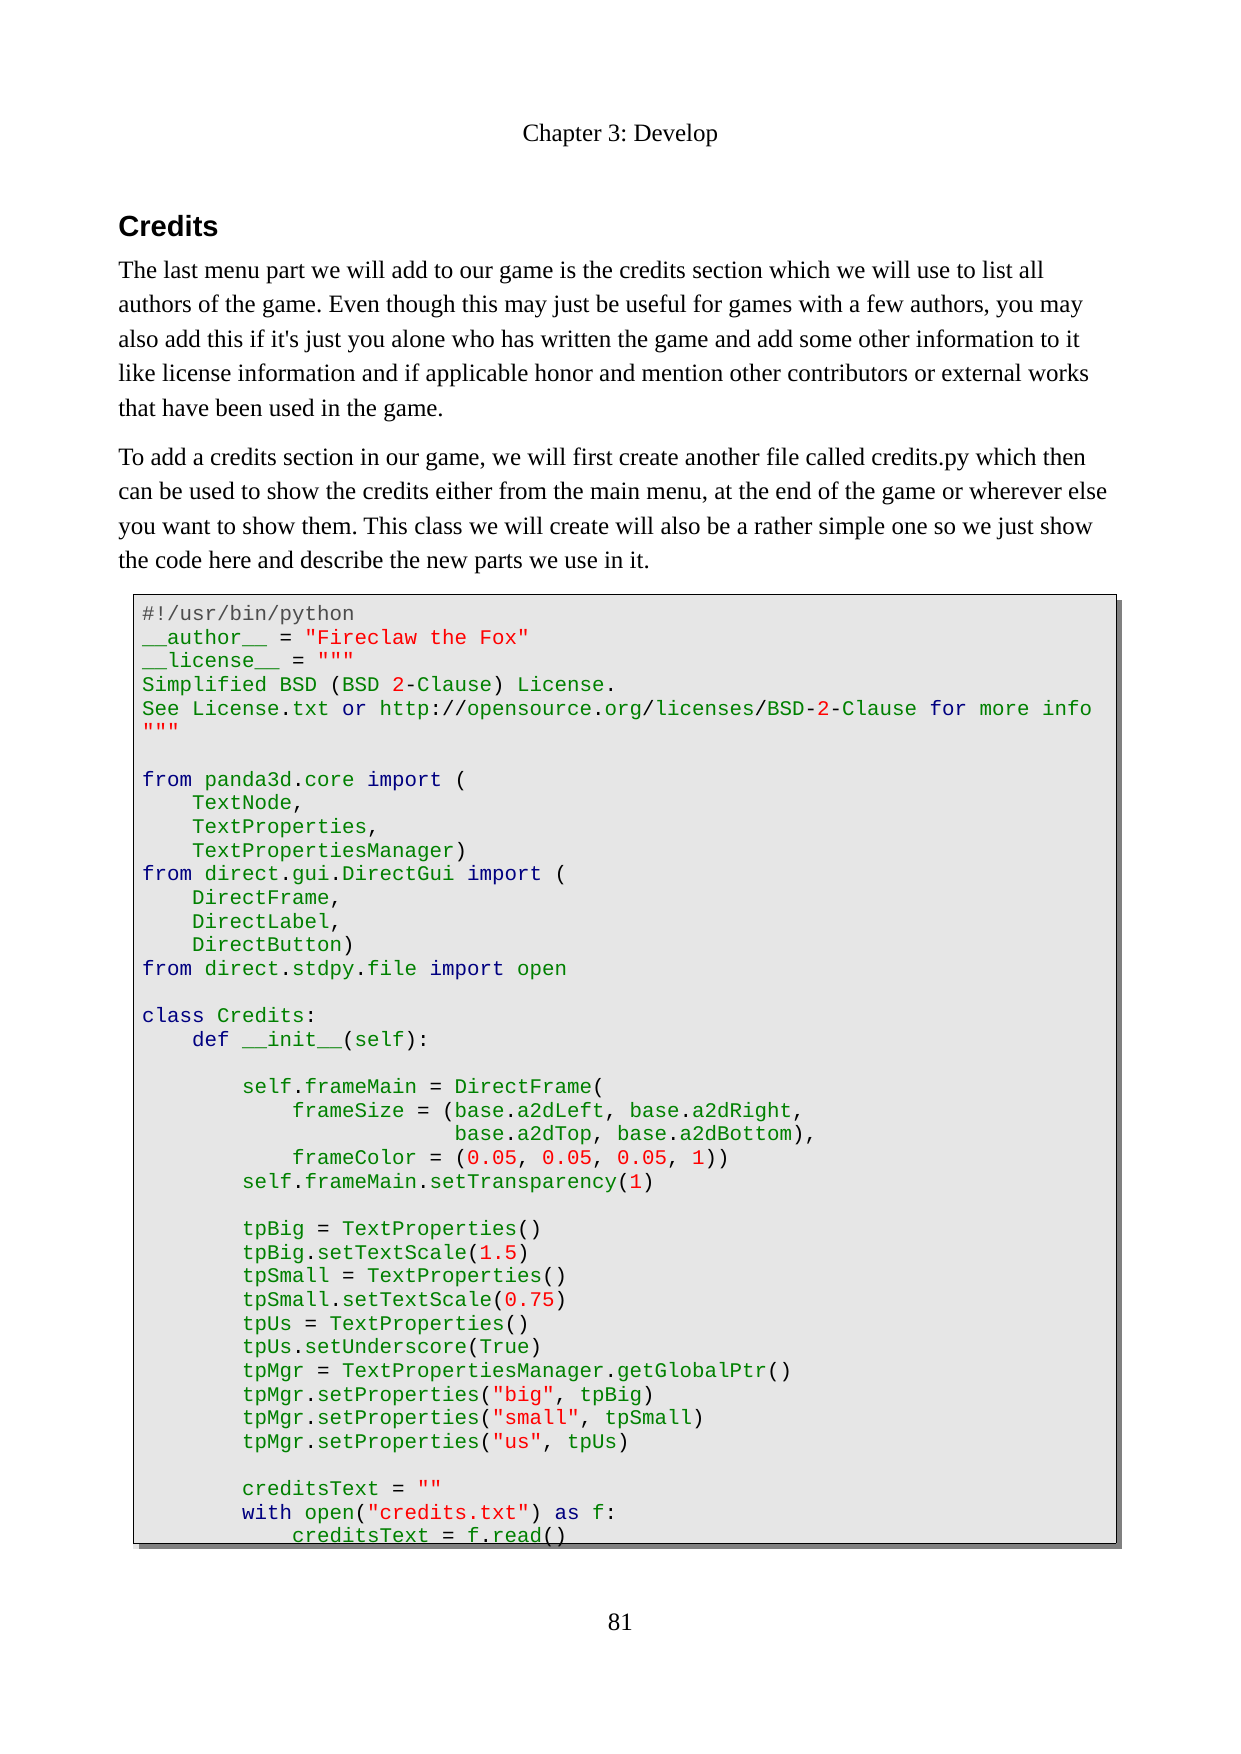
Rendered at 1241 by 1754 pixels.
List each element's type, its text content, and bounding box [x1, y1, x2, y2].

text tpBig.setTextScale(1.5) [134, 1233, 1116, 1256]
text tpUs = TextProperties() [134, 1304, 1116, 1327]
text __license__ = """ [134, 642, 1116, 665]
text from direct.gui.DirectGui import ( [134, 854, 1116, 878]
text from direct.stdpy.file import open [134, 949, 1116, 973]
text self.frameMain = DirectFrame( [134, 1067, 1116, 1091]
text __author__ = "Fireclaw the Fox" [134, 618, 1116, 642]
text DirectButton) [134, 925, 1116, 949]
text self.frameMain.setTransparency(1) [134, 1162, 1116, 1185]
text class Credits: [134, 996, 1116, 1020]
text tpBig = TextProperties() [134, 1209, 1116, 1233]
text frameColor = (0.05, 0.05, 0.05, 1)) [134, 1138, 1116, 1162]
text from panda3d.core import ( [134, 760, 1116, 783]
text """ [134, 712, 1116, 736]
text TextPropertiesManager) [134, 831, 1116, 854]
subtitle Credits [118, 209, 1122, 242]
text with open("credits.txt") as f: [134, 1493, 1116, 1516]
text TextProperties, [134, 807, 1116, 831]
text tpMgr.setProperties("big", tpBig) [134, 1374, 1116, 1398]
text See License.txt or http://opensource.org/licenses/BSD-2-Clause for more info [134, 689, 1116, 712]
text creditsText = f.read() [134, 1516, 1116, 1543]
text The last menu part we will add to our game is the credits section which we will use to list all authors of the game. Even though this may just be useful for games with a few authors, you may also add this if it's just you alone who has written the game and add some other information to it like license information and if applicable honor and mention other contributors or external works that have been used in the game. [118, 255, 1122, 421]
text base.a2dTop, base.a2dBottom), [134, 1114, 1116, 1138]
text Simplified BSD (BSD 2-Clause) License. [134, 665, 1116, 689]
text tpMgr.setProperties("small", tpSmall) [134, 1398, 1116, 1422]
text tpSmall = TextProperties() [134, 1256, 1116, 1280]
text tpSmall.setTextScale(0.75) [134, 1280, 1116, 1304]
text tpMgr = TextPropertiesManager.getGlobalPtr() [134, 1351, 1116, 1374]
text def __init__(self): [134, 1020, 1116, 1043]
text #!/usr/bin/python [134, 595, 1116, 618]
text DirectFrame, [134, 878, 1116, 902]
text frameSize = (base.a2dLeft, base.a2dRight, [134, 1091, 1116, 1114]
text tpMgr.setProperties("us", tpUs) [134, 1422, 1116, 1446]
text DirectLabel, [134, 902, 1116, 925]
text creditsText = "" [134, 1469, 1116, 1493]
text To add a credits section in our game, we will first create another file called credits.py which then can be used to show the credits either from the main menu, at the end of the game or wherever else you want to show them. This class we will create will also be a rather simple one so we just show the code here and describe the new parts we use in it. [118, 442, 1122, 574]
text tpUs.setUnderscore(True) [134, 1327, 1116, 1351]
text TextNode, [134, 783, 1116, 807]
